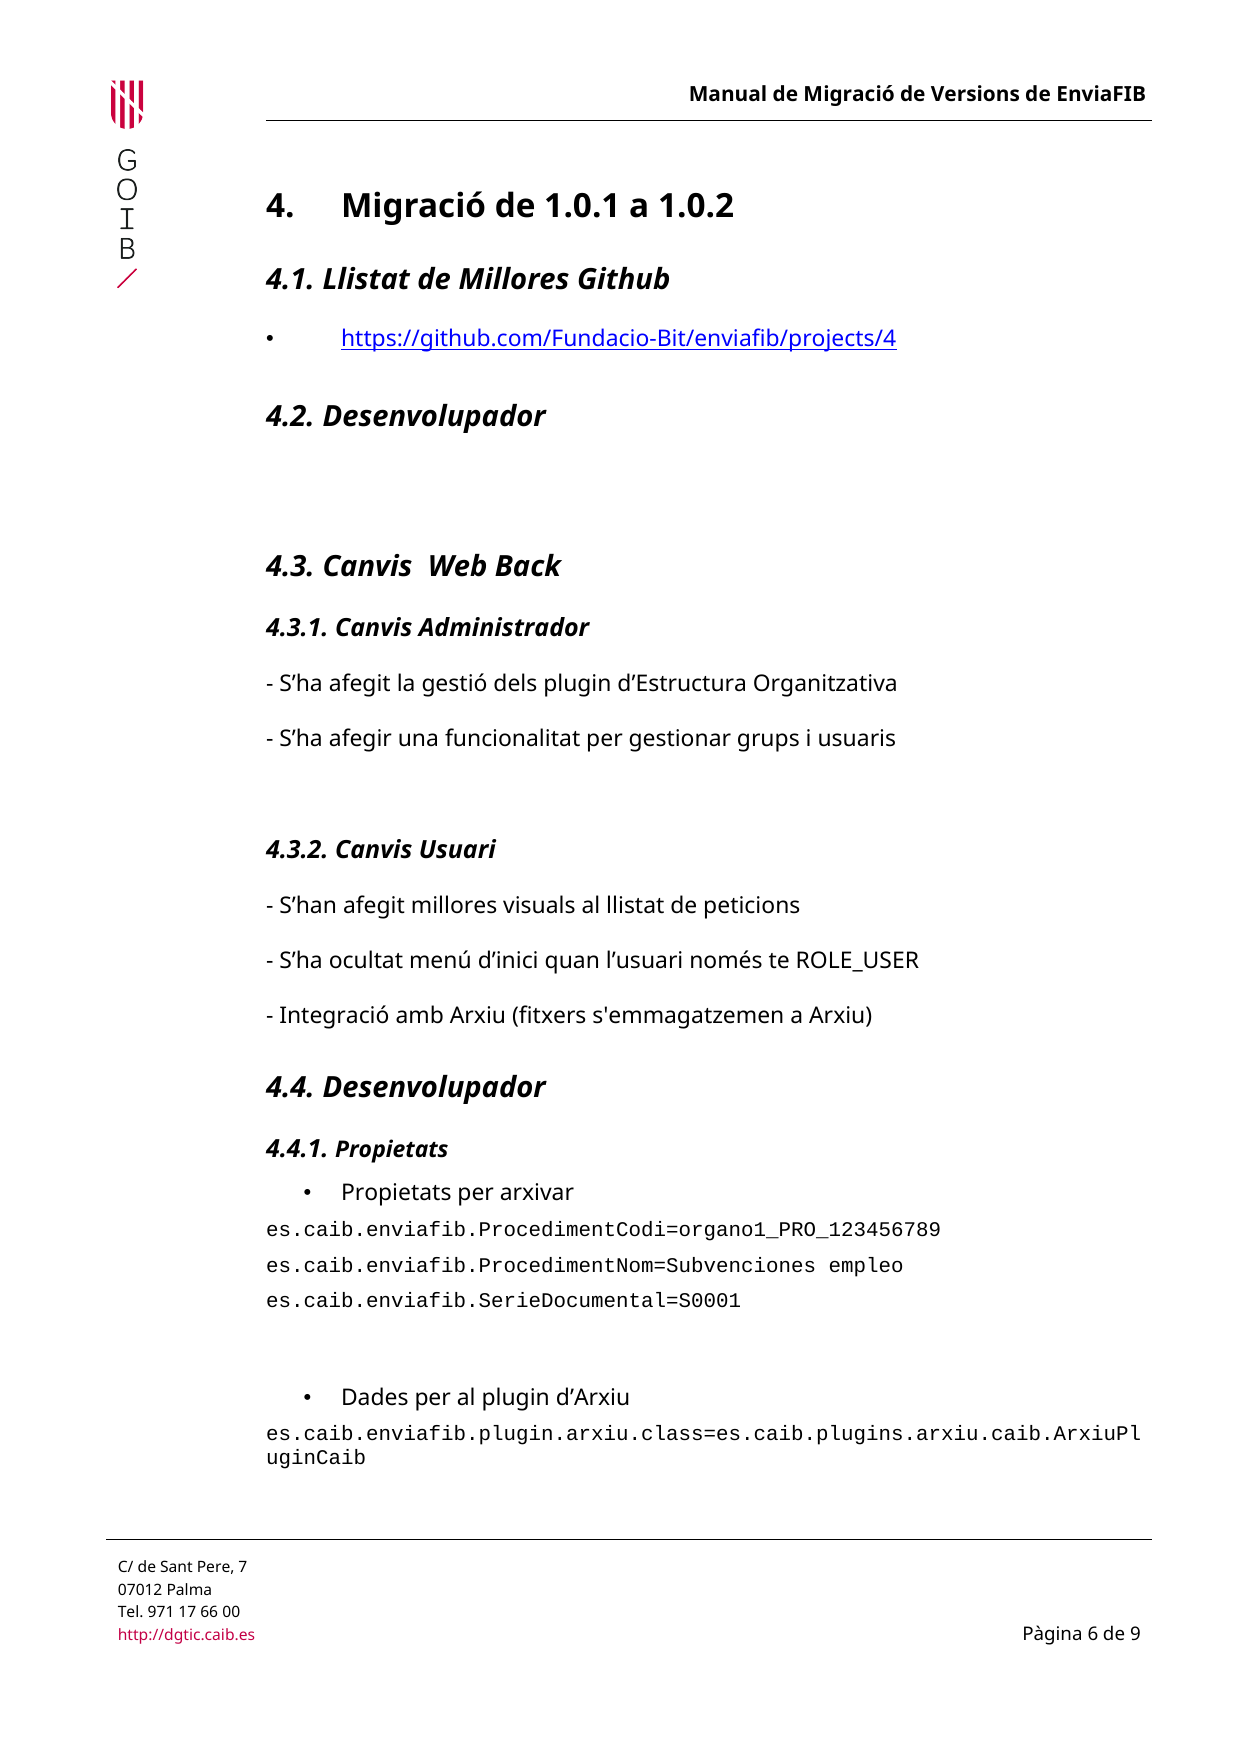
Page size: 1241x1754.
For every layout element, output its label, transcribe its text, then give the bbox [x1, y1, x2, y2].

text - S’ha afegir una funcionalitat per gestionar grups i usuaris [266, 722, 1152, 753]
list - S’ha ocultat menú d’inici quan l’usuari només te ROLE_USER [266, 944, 1152, 975]
list Dades per al plugin d’Arxiu [303, 1380, 1152, 1412]
subtitle Migració de 1.0.1 a 1.0.2 [266, 181, 1152, 227]
table_header es.caib.enviafib.plugin.arxiu.class=es.caib.plugins.arxiu.caib.ArxiuPluginCaib [266, 1424, 1152, 1518]
list https://github.com/Fundacio-Bit/enviafib/projects/4 [266, 322, 1152, 353]
subtitle Propietats [266, 1131, 1152, 1164]
subtitle Llistat de Millores Github [266, 258, 1152, 298]
picture [82, 57, 172, 319]
subtitle Desenvolupador [266, 395, 1152, 434]
subtitle Canvis Administrador [266, 609, 1152, 643]
list Propietats per arxivar [303, 1176, 1152, 1208]
list - Integració amb Arxiu (fitxers s'emmagatzemen a Arxiu) [266, 998, 1152, 1030]
subtitle Canvis Web Back [266, 545, 1152, 585]
subtitle Desenvolupador [266, 1067, 1152, 1106]
subtitle Canvis Usuari [266, 831, 1152, 865]
list - S’han afegit millores visuals al llistat de peticions [266, 889, 1152, 920]
text - S’ha afegit la gestió dels plugin d’Estructura Organitzativa [266, 667, 1152, 698]
table_header es.caib.enviafib.ProcedimentCodi=organo1_PRO_123456789 es.caib.enviafib.ProcedimentNom=Subvenciones empleo es.caib.enviafib.SerieDocumental=S0001 [266, 1219, 1152, 1326]
